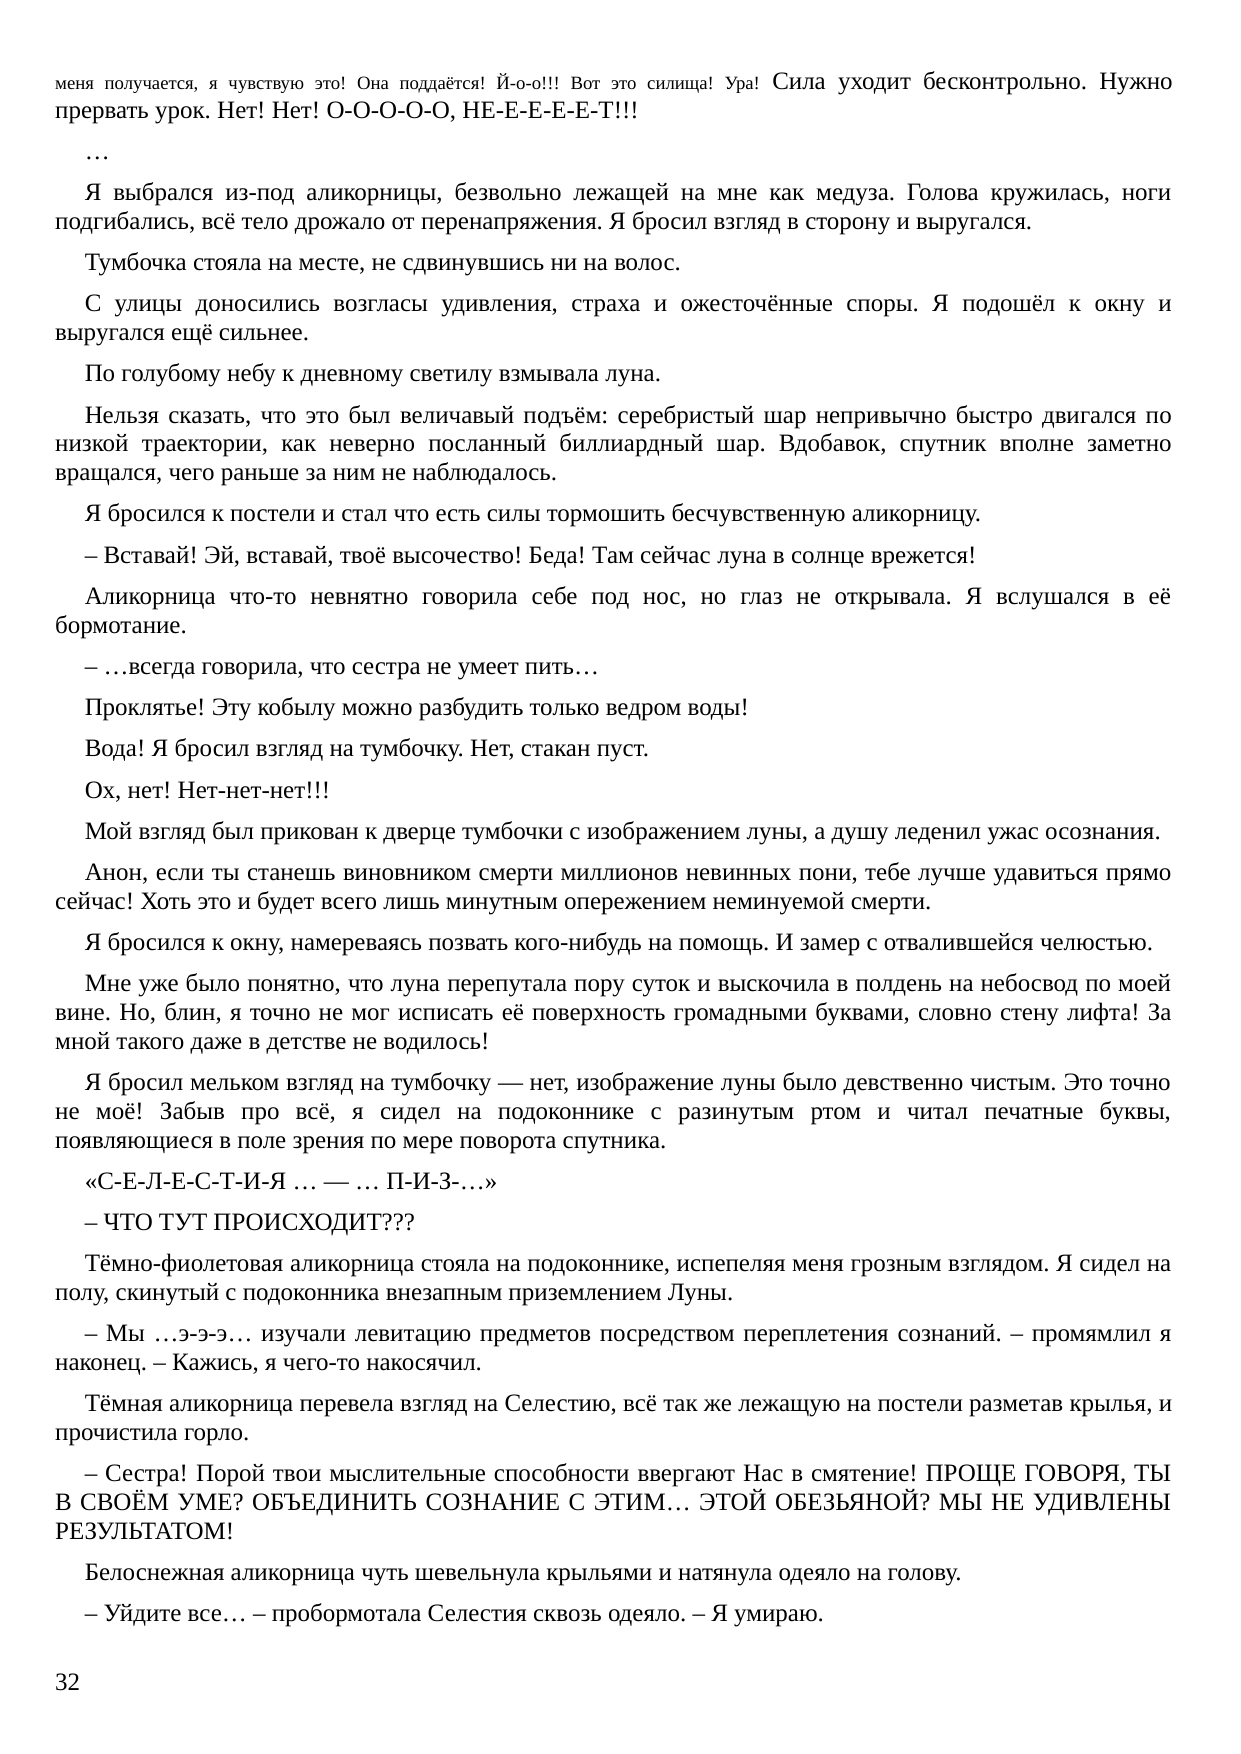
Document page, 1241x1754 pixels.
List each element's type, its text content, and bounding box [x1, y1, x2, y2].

text Мне уже было понятно, что луна перепутала пору суток и выскочила в полдень на небосвод по моей вине. Но, блин, я точно не мог исписать её поверхность громадными буквами, словно стену лифта! За мной такого даже в детстве не водилось! [55, 968, 1173, 1055]
text … [55, 136, 1173, 165]
text Тёмная аликорница перевела взгляд на Селестию, всё так же лежащую на постели разметав крылья, и прочистила горло. [55, 1388, 1173, 1446]
text Вода! Я бросил взгляд на тумбочку. Нет, стакан пуст. [55, 733, 1173, 762]
text – Уйдите все… – пробормотала Селестия сквозь одеяло. – Я умираю. [55, 1598, 1173, 1627]
text Ох, нет! Нет-нет-нет!!! [55, 775, 1173, 803]
text Аликорница что-то невнятно говорила себе под нос, но глаз не открывала. Я вслушался в её бормотание. [55, 581, 1173, 638]
text Я бросился к окну, намереваясь позвать кого-нибудь на помощь. И замер с отвалившейся челюстью. [55, 927, 1173, 956]
text Я бросился к постели и стал что есть силы тормошить бесчувственную аликорницу. [55, 498, 1173, 527]
text – ЧТО ТУТ ПРОИСХОДИТ??? [55, 1207, 1173, 1236]
text Проклятье! Эту кобылу можно разбудить только ведром воды! [55, 692, 1173, 721]
text «С-Е-Л-Е-С-Т-И-Я … — … П-И-З-…» [55, 1166, 1173, 1195]
text – …всегда говорила, что сестра не умеет пить… [55, 651, 1173, 680]
text С улицы доносились возгласы удивления, страха и ожесточённые споры. Я подошёл к окну и выругался ещё сильнее. [55, 288, 1173, 346]
text Мой взгляд был прикован к дверце тумбочки с изображением луны, а душу леденил ужас осознания. [55, 816, 1173, 845]
text – Вставай! Эй, вставай, твоё высочество! Беда! Там сейчас луна в солнце врежется! [55, 540, 1173, 568]
text Я бросил мельком взгляд на тумбочку — нет, изображение луны было девственно чистым. Это точно не моё! Забыв про всё, я сидел на подоконнике с разинутым ртом и читал печатные буквы, появляющиеся в поле зрения по мере поворота спутника. [55, 1067, 1173, 1153]
text меня получается, я чувствую это! Она поддаётся! Й-о-о!!! Вот это силища! Ура! Сила уходит бесконтрольно. Нужно прервать урок. Нет! Нет! О-О-О-О-О, НЕ-Е-Е-Е-Е-Т!!! [55, 66, 1173, 123]
text – Сестра! Порой твои мыслительные способности ввергают Нас в смятение! ПРОЩЕ ГОВОРЯ, ТЫ В СВОЁМ УМЕ? ОБЪЕДИНИТЬ СОЗНАНИЕ С ЭТИМ… ЭТОЙ ОБЕЗЬЯНОЙ? МЫ НЕ УДИВЛЕНЫ РЕЗУЛЬТАТОМ! [55, 1458, 1173, 1545]
text Анон, если ты станешь виновником смерти миллионов невинных пони, тебе лучше удавиться прямо сейчас! Хоть это и будет всего лишь минутным опережением неминуемой смерти. [55, 857, 1173, 915]
text Я выбрался из-под аликорницы, безвольно лежащей на мне как медуза. Голова кружилась, ноги подгибались, всё тело дрожало от перенапряжения. Я бросил взгляд в сторону и выругался. [55, 177, 1173, 235]
text – Мы …э-э-э… изучали левитацию предметов посредством переплетения сознаний. – промямлил я наконец. – Кажись, я чего-то накосячил. [55, 1318, 1173, 1376]
text Нельзя сказать, что это был величавый подъём: серебристый шар непривычно быстро двигался по низкой траектории, как неверно посланный биллиардный шар. Вдобавок, спутник вполне заметно вращался, чего раньше за ним не наблюдалось. [55, 400, 1173, 486]
text Белоснежная аликорница чуть шевельнула крыльями и натянула одеяло на голову. [55, 1557, 1173, 1586]
text По голубому небу к дневному светилу взмывала луна. [55, 358, 1173, 387]
text Тумбочка стояла на месте, не сдвинувшись ни на волос. [55, 247, 1173, 276]
text Тёмно-фиолетовая аликорница стояла на подоконнике, испепеляя меня грозным взглядом. Я сидел на полу, скинутый с подоконника внезапным приземлением Луны. [55, 1248, 1173, 1306]
